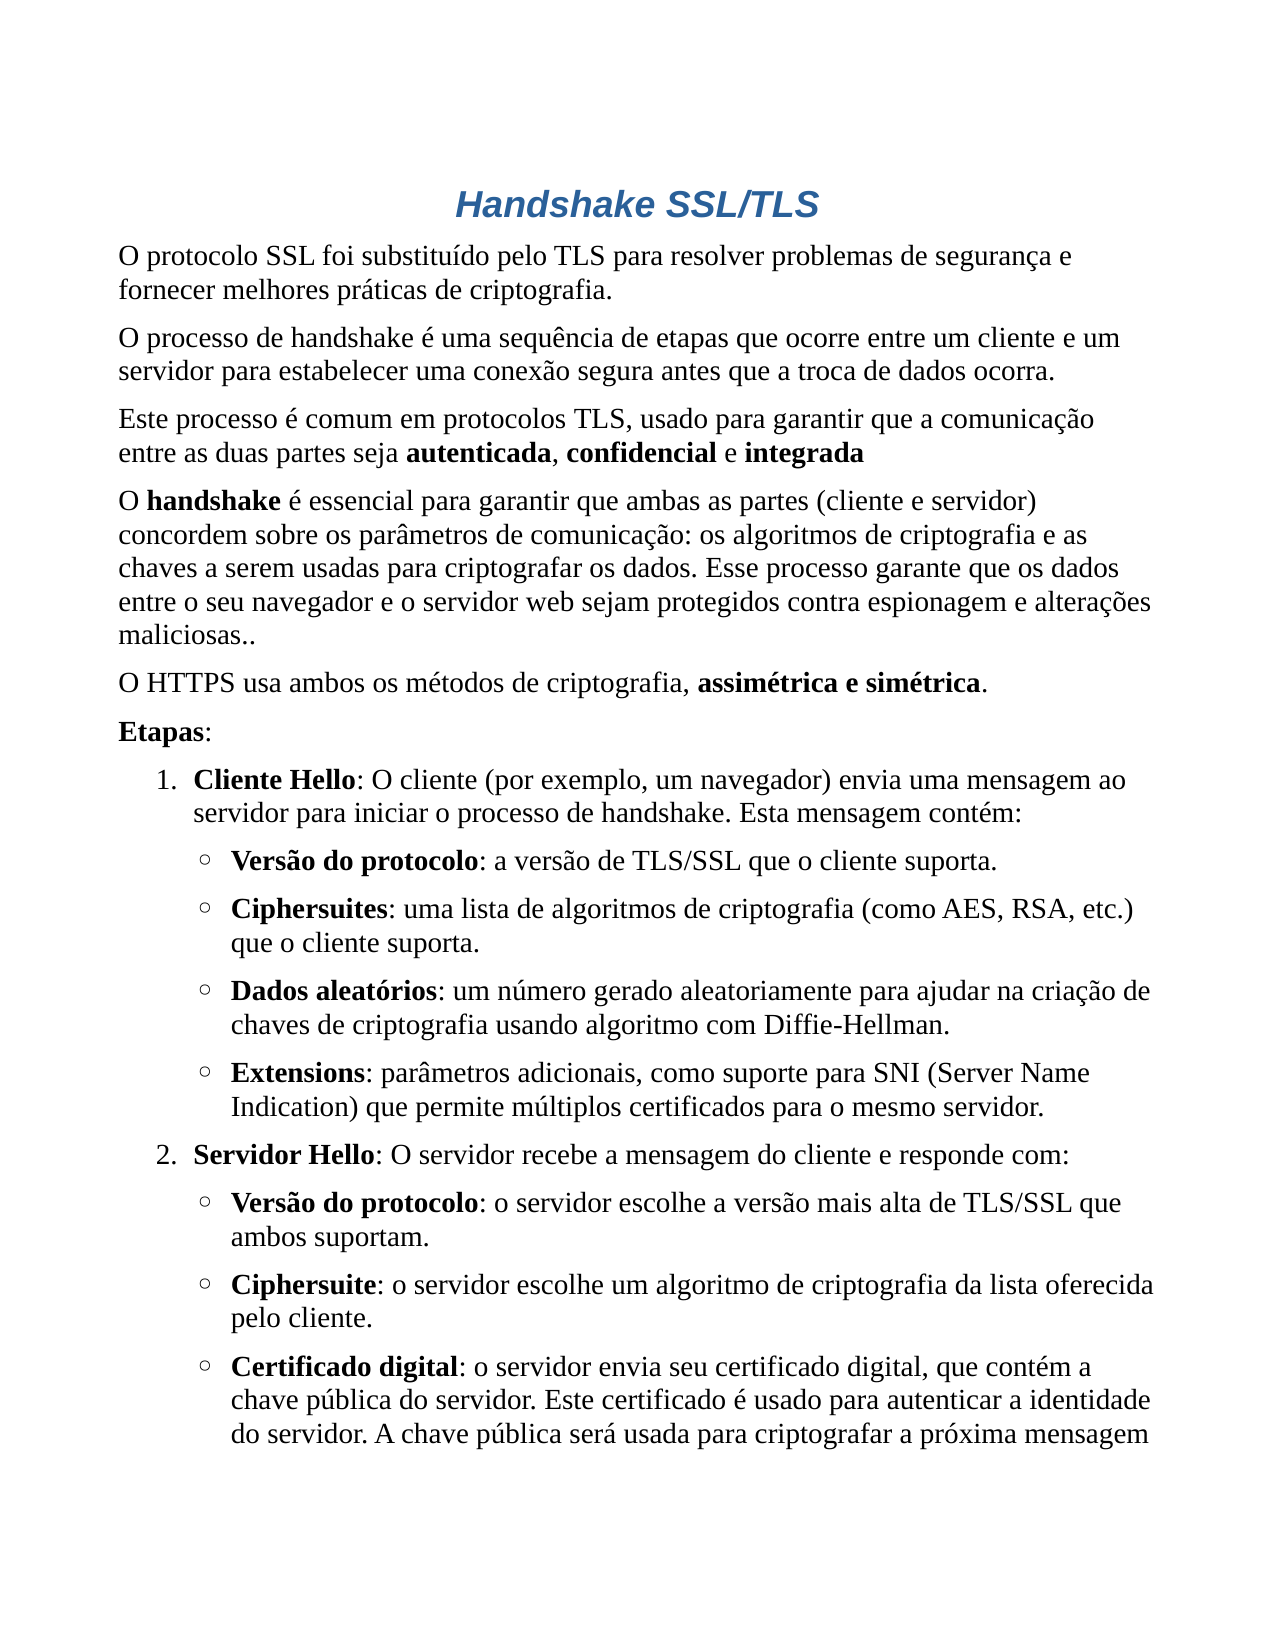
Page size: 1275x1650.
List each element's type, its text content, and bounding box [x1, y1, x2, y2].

list Cliente Hello: O cliente (por exemplo, um navegador) envia uma mensagem ao servidor para iniciar o processo de handshake. Esta mensagem contém: [156, 762, 1157, 829]
subtitle Handshake SSL/TLS [118, 183, 1157, 226]
list Versão do protocolo: a versão de TLS/SSL que o cliente suporta. [193, 843, 1157, 877]
list Servidor Hello: O servidor recebe a mensagem do cliente e responde com: [156, 1137, 1157, 1171]
text O processo de handshake é uma sequência de etapas que ocorre entre um cliente e um servidor para estabelecer uma conexão segura antes que a troca de dados ocorra. [118, 320, 1157, 387]
text Etapas: [118, 714, 1157, 747]
text O HTTPS usa ambos os métodos de criptografia, assimétrica e simétrica. [118, 666, 1157, 699]
list Versão do protocolo: o servidor escolhe a versão mais alta de TLS/SSL que ambos suportam. [193, 1185, 1157, 1252]
list Dados aleatórios: um número gerado aleatoriamente para ajudar na criação de chaves de criptografia usando algoritmo com Diffie-Hellman. [193, 973, 1157, 1041]
text Este processo é comum em protocolos TLS, usado para garantir que a comunicação entre as duas partes seja autenticada, confidencial e integrada [118, 402, 1157, 469]
text O handshake é essencial para garantir que ambas as partes (cliente e servidor) concordem sobre os parâmetros de comunicação: os algoritmos de criptografia e as chaves a serem usadas para criptografar os dados. Esse processo garante que os dados entre o seu navegador e o servidor web sejam protegidos contra espionagem e alterações maliciosas.. [118, 483, 1157, 651]
list Ciphersuite: o servidor escolhe um algoritmo de criptografia da lista oferecida pelo cliente. [193, 1267, 1157, 1334]
list Ciphersuites: uma lista de algoritmos de criptografia (como AES, RSA, etc.) que o cliente suporta. [193, 892, 1157, 959]
list Certificado digital: o servidor envia seu certificado digital, que contém a chave pública do servidor. Este certificado é usado para autenticar a identidade do servidor. A chave pública será usada para criptografar a próxima mensagem [193, 1349, 1157, 1449]
text O protocolo SSL foi substituído pelo TLS para resolver problemas de segurança e fornecer melhores práticas de criptografia. [118, 238, 1157, 305]
list Extensions: parâmetros adicionais, como suporte para SNI (Server Name Indication) que permite múltiplos certificados para o mesmo servidor. [193, 1055, 1157, 1122]
